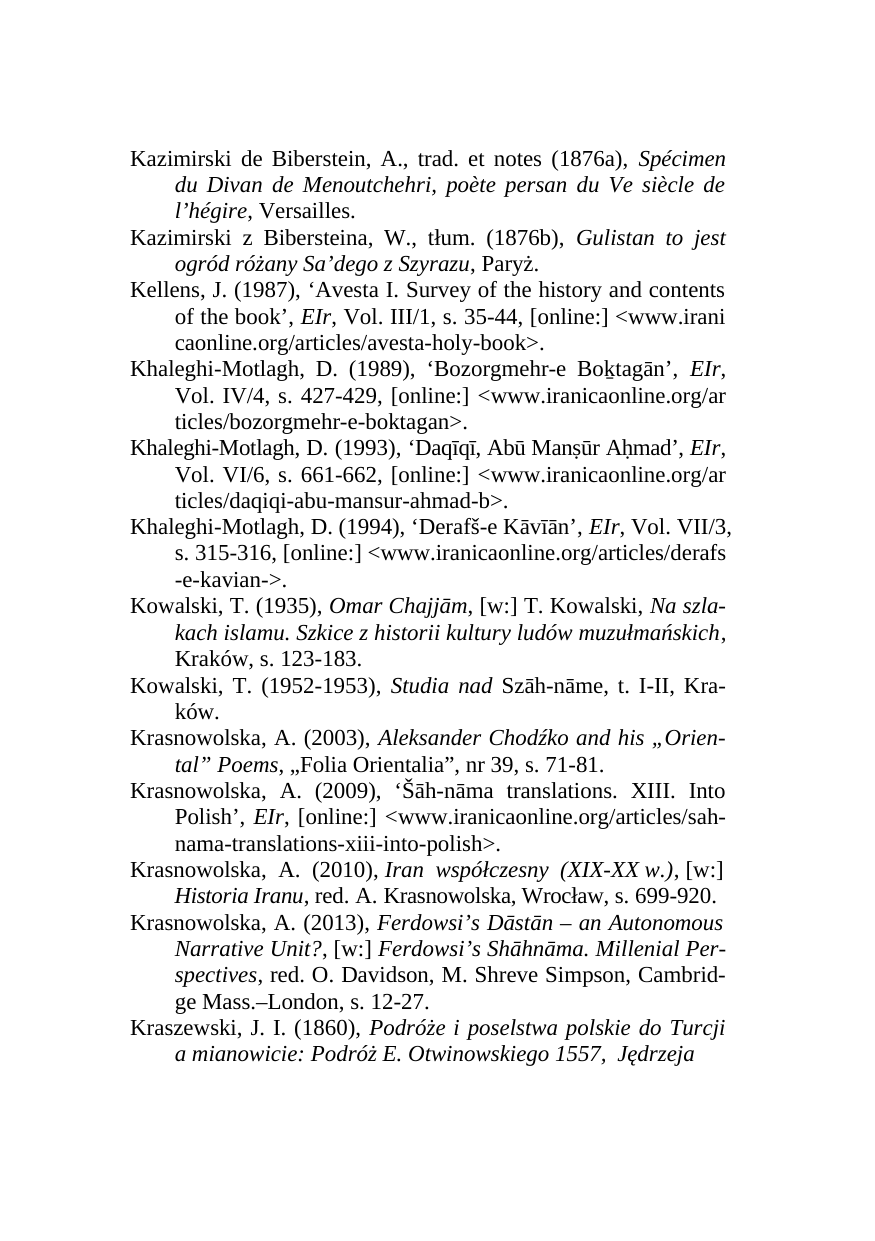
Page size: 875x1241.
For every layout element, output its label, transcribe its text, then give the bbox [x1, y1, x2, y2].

text Krasnowolska, A. (2009), ‘Šāh-nāma translations. XIII. Into Polish’, EIr, [online:] <www.iranicaonline.org/articles/sah- nama-translations-xiii-into-polish>. [130, 777, 726, 856]
list 315-316, [online:] <www.iranicaonline.org/articles/derafs [174, 540, 757, 566]
text Kraszewski, J. I. (1860), Podróże i poselstwa polskie do Turcji a mianowicie: Podróż E. Otwinowskiego 1557, Jędrzeja [130, 1014, 726, 1067]
text Khaleghi-Motlagh, D. (1994), ‘Derafš-e Kāvīān’, EIr, Vol. VII/3, [130, 514, 757, 540]
text Krasnowolska, A. (2010), Iran współczesny (XIX-XX w.), [w:] [130, 856, 757, 882]
text Khaleghi-Motlagh, D. (1993), ‘Daqīqī, Abū Manṣūr Aḥmad’, EIr, Vol. VI/6, s. 661-662, [online:] <www.iranicaonline.org/ar ticles/daqiqi-abu-mansur-ahmad-b>. [130, 434, 726, 513]
text Krasnowolska, A. (2003), Aleksander Chodźko and his „Orien- tal” Poems, „Folia Orientalia”, nr 39, s. 71-81. [130, 724, 726, 777]
text Kellens, J. (1987), ‘Avesta I. Survey of the history and contents of the book’, EIr, Vol. III/1, s. 35-44, [online:] <www.irani caonline.org/articles/avesta-holy-book>. [130, 276, 726, 355]
text Kowalski, T. (1952-1953), Studia nad Szāh-nāme, t. I-II, Kra- ków. [130, 672, 726, 724]
text Kazimirski z Bibersteina, W., tłum. (1876b), Gulistan to jest ogród różany Sa’dego z Szyrazu, Paryż. [130, 224, 726, 276]
text -e-kavian->. [174, 566, 757, 592]
text Kazimirski de Biberstein, A., trad. et notes (1876a), Spécimen du Divan de Menoutchehri, poète persan du Ve siècle de l’hégire, Versailles. [130, 144, 726, 224]
text Kowalski, T. (1935), Omar Chajjām, [w:] T. Kowalski, Na szla- kach islamu. Szkice z historii kultury ludów muzułmańskich, Kraków, s. 123-183. [130, 593, 726, 672]
text Khaleghi-Motlagh, D. (1989), ‘Bozorgmehr-e Boḵtagān’, EIr, Vol. IV/4, s. 427-429, [online:] <www.iranicaonline.org/ar ticles/bozorgmehr-e-boktagan>. [130, 355, 726, 434]
text Historia Iranu, red. A. Krasnowolska, Wrocław, s. 699-920. Krasnowolska, A. (2013), Ferdowsi’s Dāstān – an Autonomous [130, 882, 757, 935]
text Narrative Unit?, [w:] Ferdowsi’s Shāhnāma. Millenial Per- spectives, red. O. Davidson, M. Shreve Simpson, Cambrid- ge Mass.–London, s. 12-27. [174, 935, 726, 1014]
